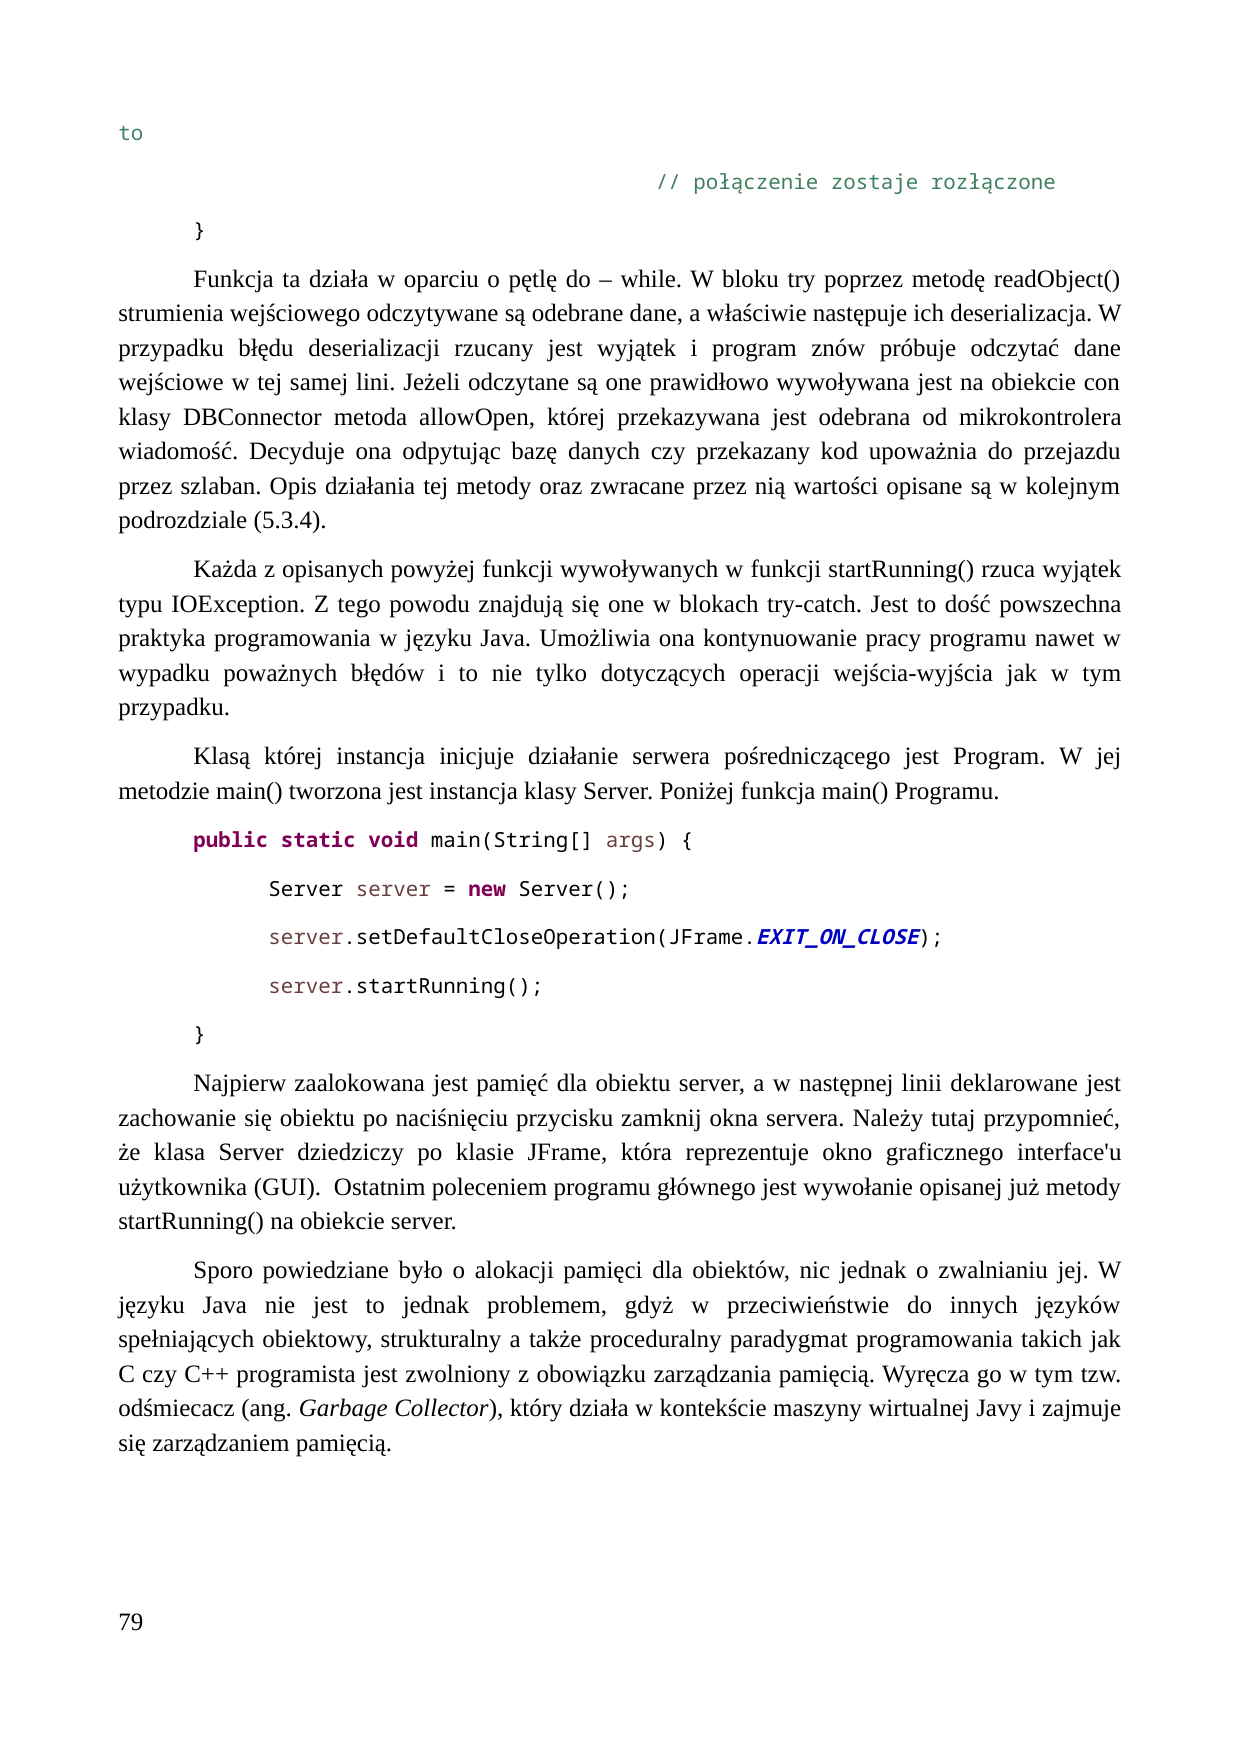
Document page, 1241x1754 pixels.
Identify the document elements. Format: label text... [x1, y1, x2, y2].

text } [118, 1019, 1122, 1048]
text // połączenie zostaje rozłączone [118, 167, 1122, 195]
text Server server = new Server(); [118, 874, 1122, 902]
text } [118, 215, 1122, 244]
text Każda z opisanych powyżej funkcji wywoływanych w funkcji startRunning() rzuca wyjątek typu IOException. Z tego powodu znajdują się one w blokach try-catch. Jest to dość powszechna praktyka programowania w języku Java. Umożliwia ona kontynuowanie pracy programu nawet w wypadku poważnych błędów i to nie tylko dotyczących operacji wejścia-wyjścia jak w tym przypadku. [118, 554, 1122, 721]
text to [118, 118, 1122, 147]
text Sporo powiedziane było o alokacji pamięci dla obiektów, nic jednak o zwalnianiu jej. W języku Java nie jest to jednak problemem, gdyż w przeciwieństwie do innych języków spełniających obiektowy, strukturalny a także proceduralny paradygmat programowania takich jak C czy C++ programista jest zwolniony z obowiązku zarządzania pamięcią. Wyręcza go w tym tzw. odśmiecacz (ang. Garbage Collector), który działa w kontekście maszyny wirtualnej Javy i zajmuje się zarządzaniem pamięcią. [118, 1255, 1122, 1456]
text public static void main(String[] args) { [118, 825, 1122, 853]
text Funkcja ta działa w oparciu o pętlę do – while. W bloku try poprzez metodę readObject() strumienia wejściowego odczytywane są odebrane dane, a właściwie następuje ich deserializacja. W przypadku błędu deserializacji rzucany jest wyjątek i program znów próbuje odczytać dane wejściowe w tej samej lini. Jeżeli odczytane są one prawidłowo wywoływana jest na obiekcie con klasy DBConnector metoda allowOpen, której przekazywana jest odebrana od mikrokontrolera wiadomość. Decyduje ona odpytując bazę danych czy przekazany kod upoważnia do przejazdu przez szlaban. Opis działania tej metody oraz zwracane przez nią wartości opisane są w kolejnym podrozdziale (5.3.4). [118, 264, 1122, 534]
text Klasą której instancja inicjuje działanie serwera pośredniczącego jest Program. W jej metodzie main() tworzona jest instancja klasy Server. Poniżej funkcja main() Programu. [118, 741, 1122, 805]
text server.startRunning(); [118, 971, 1122, 999]
text server.setDefaultCloseOperation(JFrame.EXIT_ON_CLOSE); [118, 922, 1122, 951]
text Najpierw zaalokowana jest pamięć dla obiektu server, a w następnej linii deklarowane jest zachowanie się obiektu po naciśnięciu przycisku zamknij okna servera. Należy tutaj przypomnieć, że klasa Server dziedziczy po klasie JFrame, która reprezentuje okno graficznego interface'u użytkownika (GUI). Ostatnim poleceniem programu głównego jest wywołanie opisanej już metody startRunning() na obiekcie server. [118, 1068, 1122, 1235]
